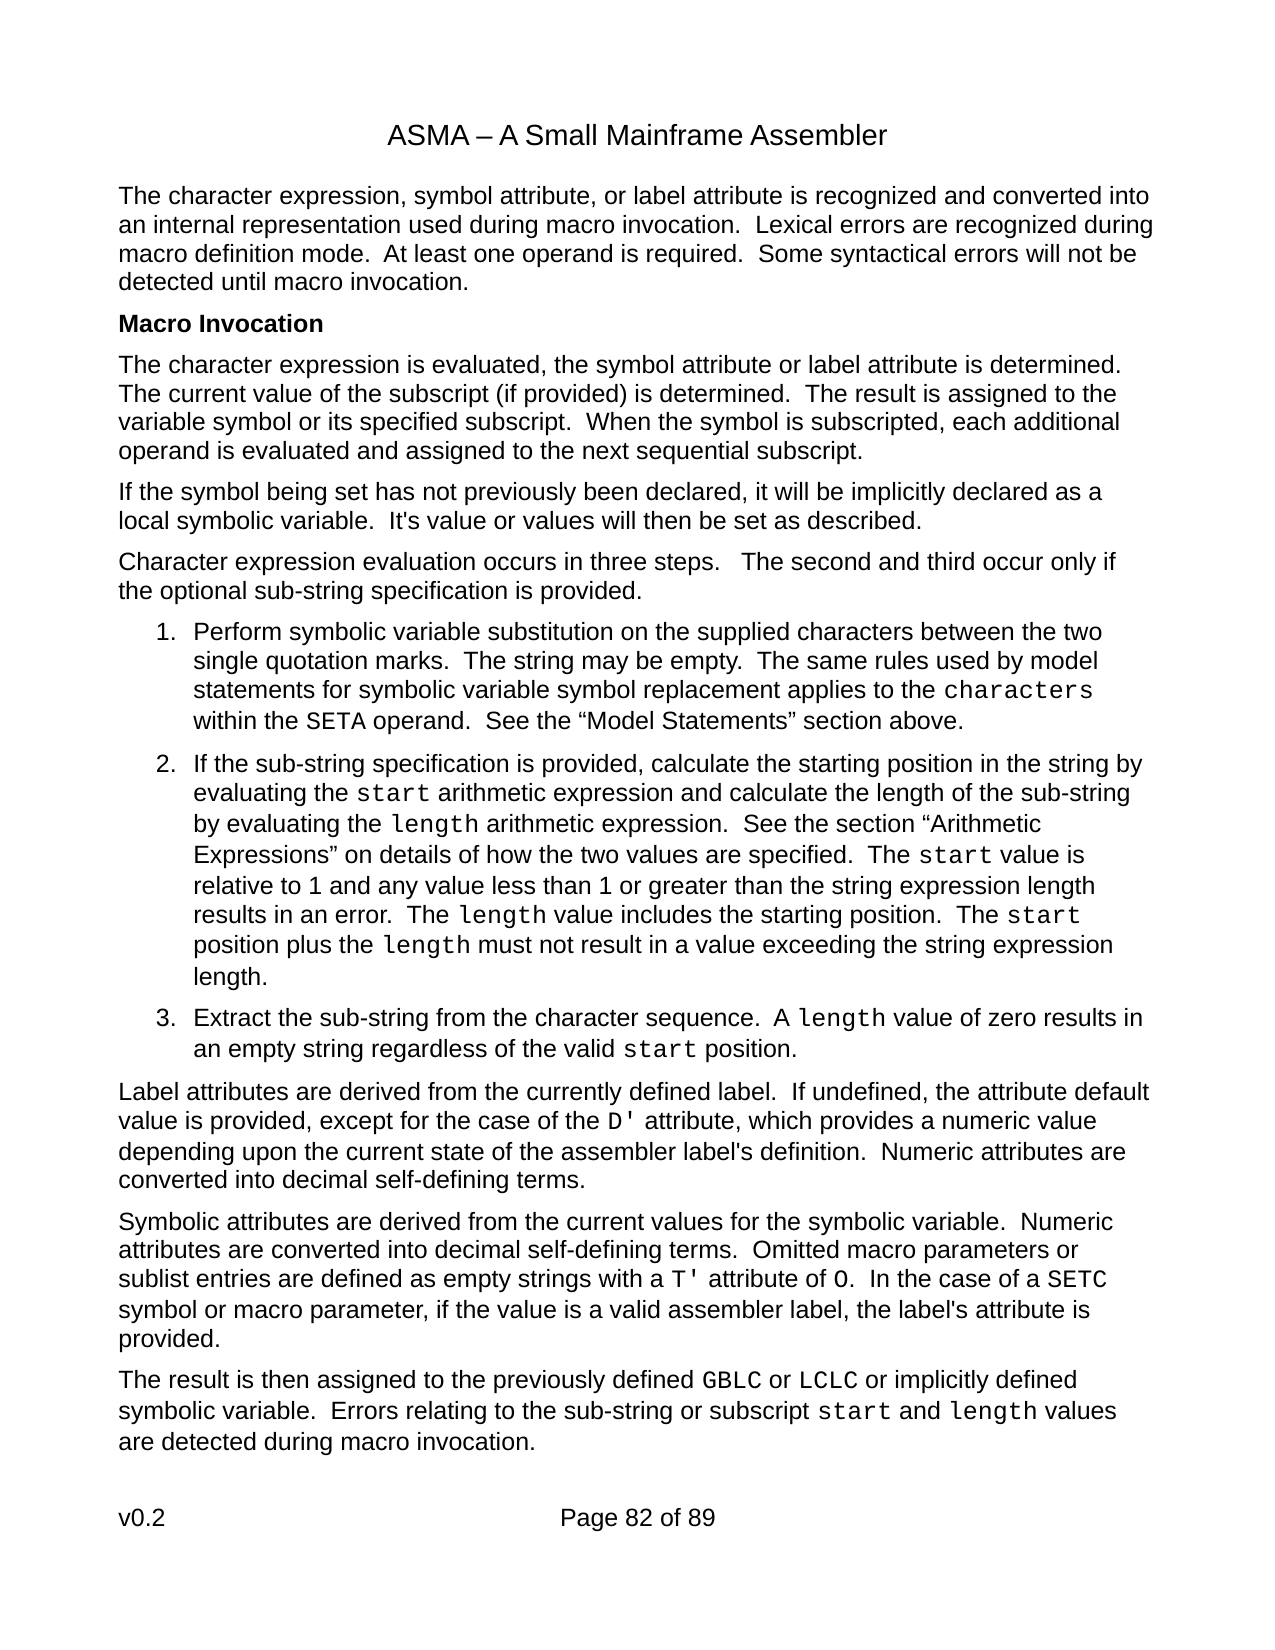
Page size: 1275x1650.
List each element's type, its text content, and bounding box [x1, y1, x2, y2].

text Symbolic attributes are derived from the current values for the symbolic variable. Numeric attributes are converted into decimal self-defining terms. Omitted macro parameters or sublist entries are defined as empty strings with a T' attribute of O. In the case of a SETC symbol or macro parameter, if the value is a valid assembler label, the label's attribute is provided. [118, 1207, 1157, 1353]
text Label attributes are derived from the currently defined label. If undefined, the attribute default value is provided, except for the case of the D' attribute, which provides a numeric value depending upon the current state of the assembler label's definition. Numeric attributes are converted into decimal self-defining terms. [118, 1077, 1157, 1194]
text Macro Invocation [118, 309, 1157, 337]
text The character expression is evaluated, the symbol attribute or label attribute is determined. The current value of the subscript (if provided) is determined. The result is assigned to the variable symbol or its specified subscript. When the symbol is subscripted, each additional operand is evaluated and assigned to the next sequential subscript. [118, 350, 1157, 465]
list If the sub-string specification is provided, calculate the starting position in the string by evaluating the start arithmetic expression and calculate the length of the sub-string by evaluating the length arithmetic expression. See the section “Arithmetic Expressions” on details of how the two values are specified. The start value is relative to 1 and any value less than 1 or greater than the string expression length results in an error. The length value includes the starting position. The start position plus the length must not result in a value exceeding the string expression length. [156, 749, 1157, 990]
list Perform symbolic variable substitution on the supplied characters between the two single quotation marks. The string may be empty. The same rules used by model statements for symbolic variable symbol replacement applies to the characters within the SETA operand. See the “Model Statements” section above. [156, 617, 1157, 737]
text Character expression evaluation occurs in three steps. The second and third occur only if the optional sub-string specification is provided. [118, 547, 1157, 605]
list Extract the sub-string from the character sequence. A length value of zero results in an empty string regardless of the valid start position. [156, 1003, 1157, 1064]
text The result is then assigned to the previously defined GBLC or LCLC or implicitly defined symbolic variable. Errors relating to the sub-string or subscript start and length values are detected during macro invocation. [118, 1365, 1157, 1456]
text If the symbol being set has not previously been declared, it will be implicitly declared as a local symbolic variable. It's value or values will then be set as described. [118, 477, 1157, 535]
text The character expression, symbol attribute, or label attribute is recognized and converted into an internal representation used during macro invocation. Lexical errors are recognized during macro definition mode. At least one operand is required. Some syntactical errors will not be detected until macro invocation. [118, 181, 1157, 296]
